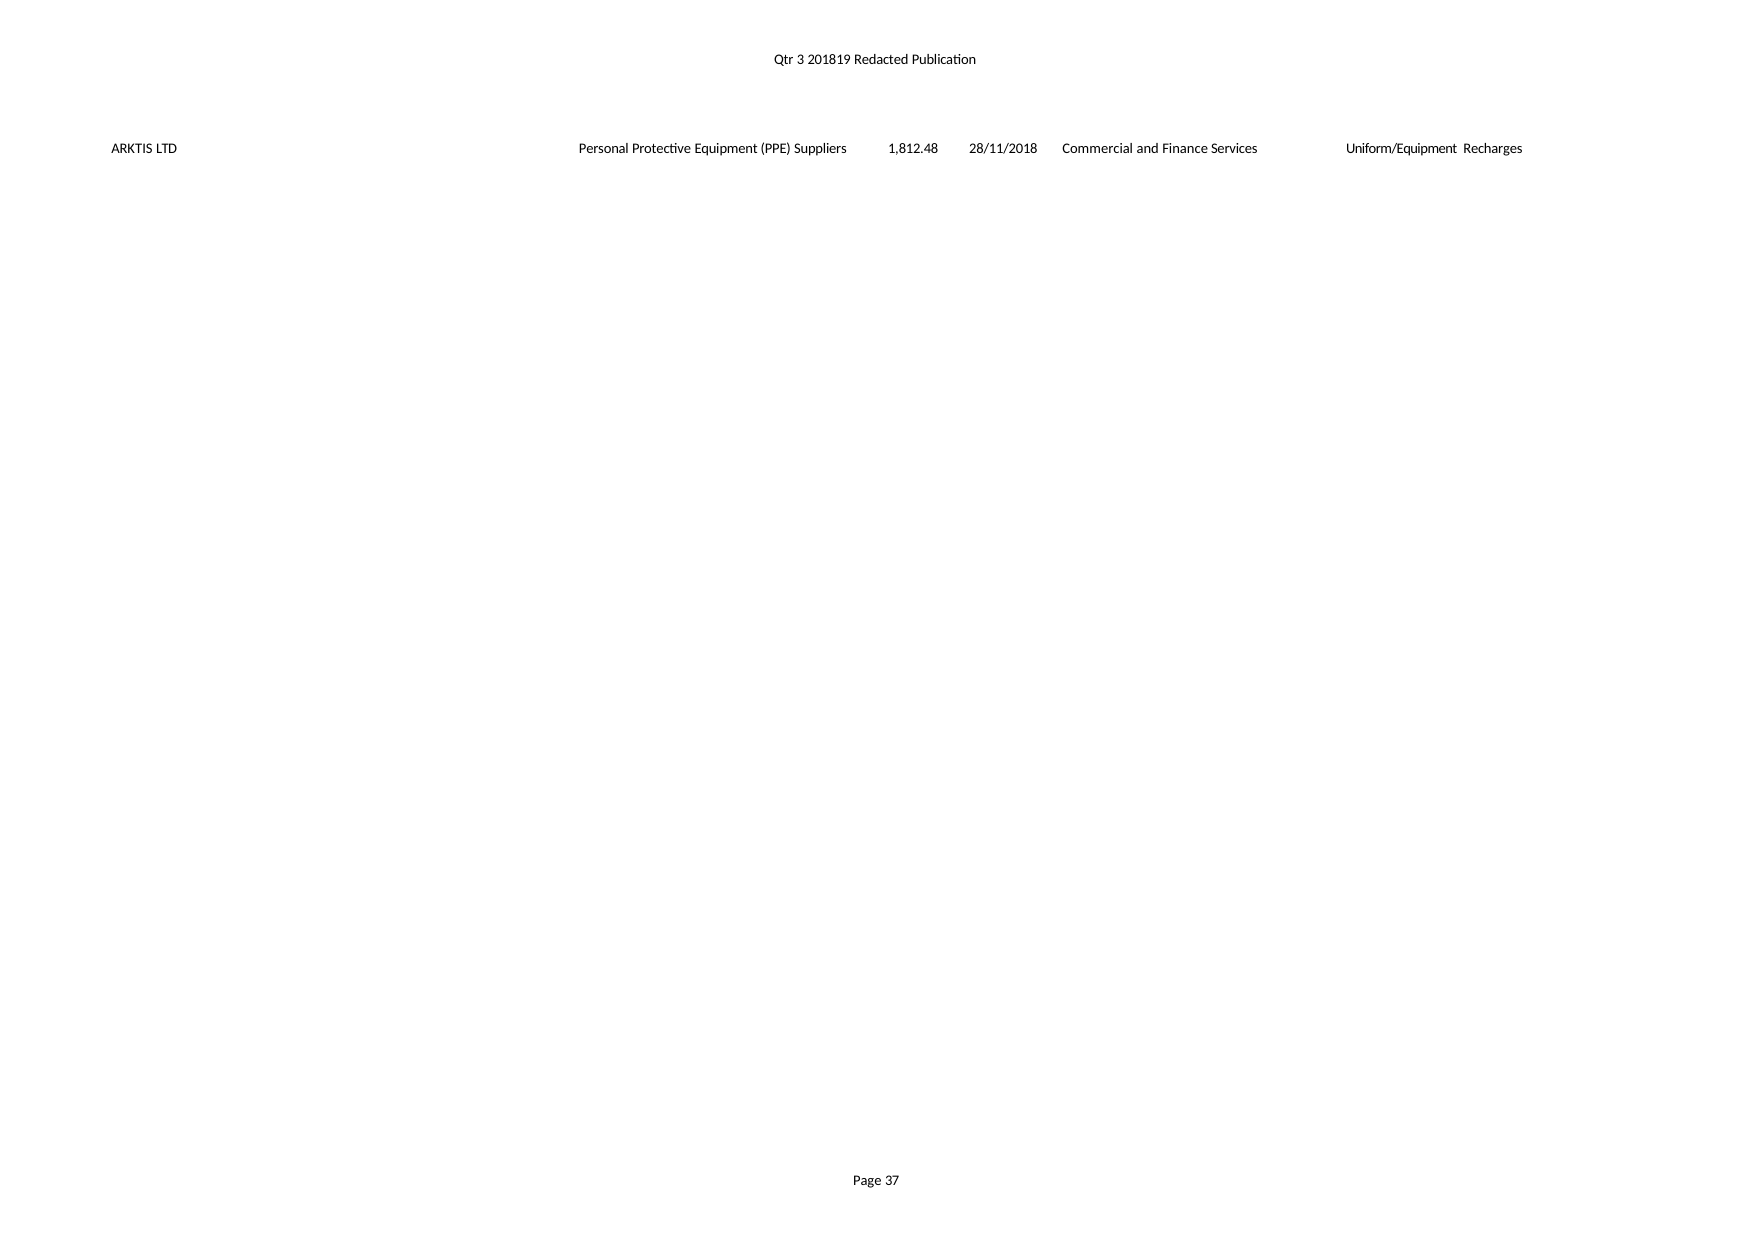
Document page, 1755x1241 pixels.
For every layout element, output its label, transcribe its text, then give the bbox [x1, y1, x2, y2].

table_cell ARKTIS LTD [106, 140, 474, 159]
table_cell 28/11/2018 [954, 140, 1050, 159]
table_cell Uniform/Equipment Recharges [1304, 140, 1592, 159]
table_cell Commercial and Finance Services [1050, 140, 1304, 159]
table_cell 1,812.48 [863, 140, 953, 159]
table_cell Personal Protective Equipment (PPE) Suppliers [474, 140, 862, 159]
